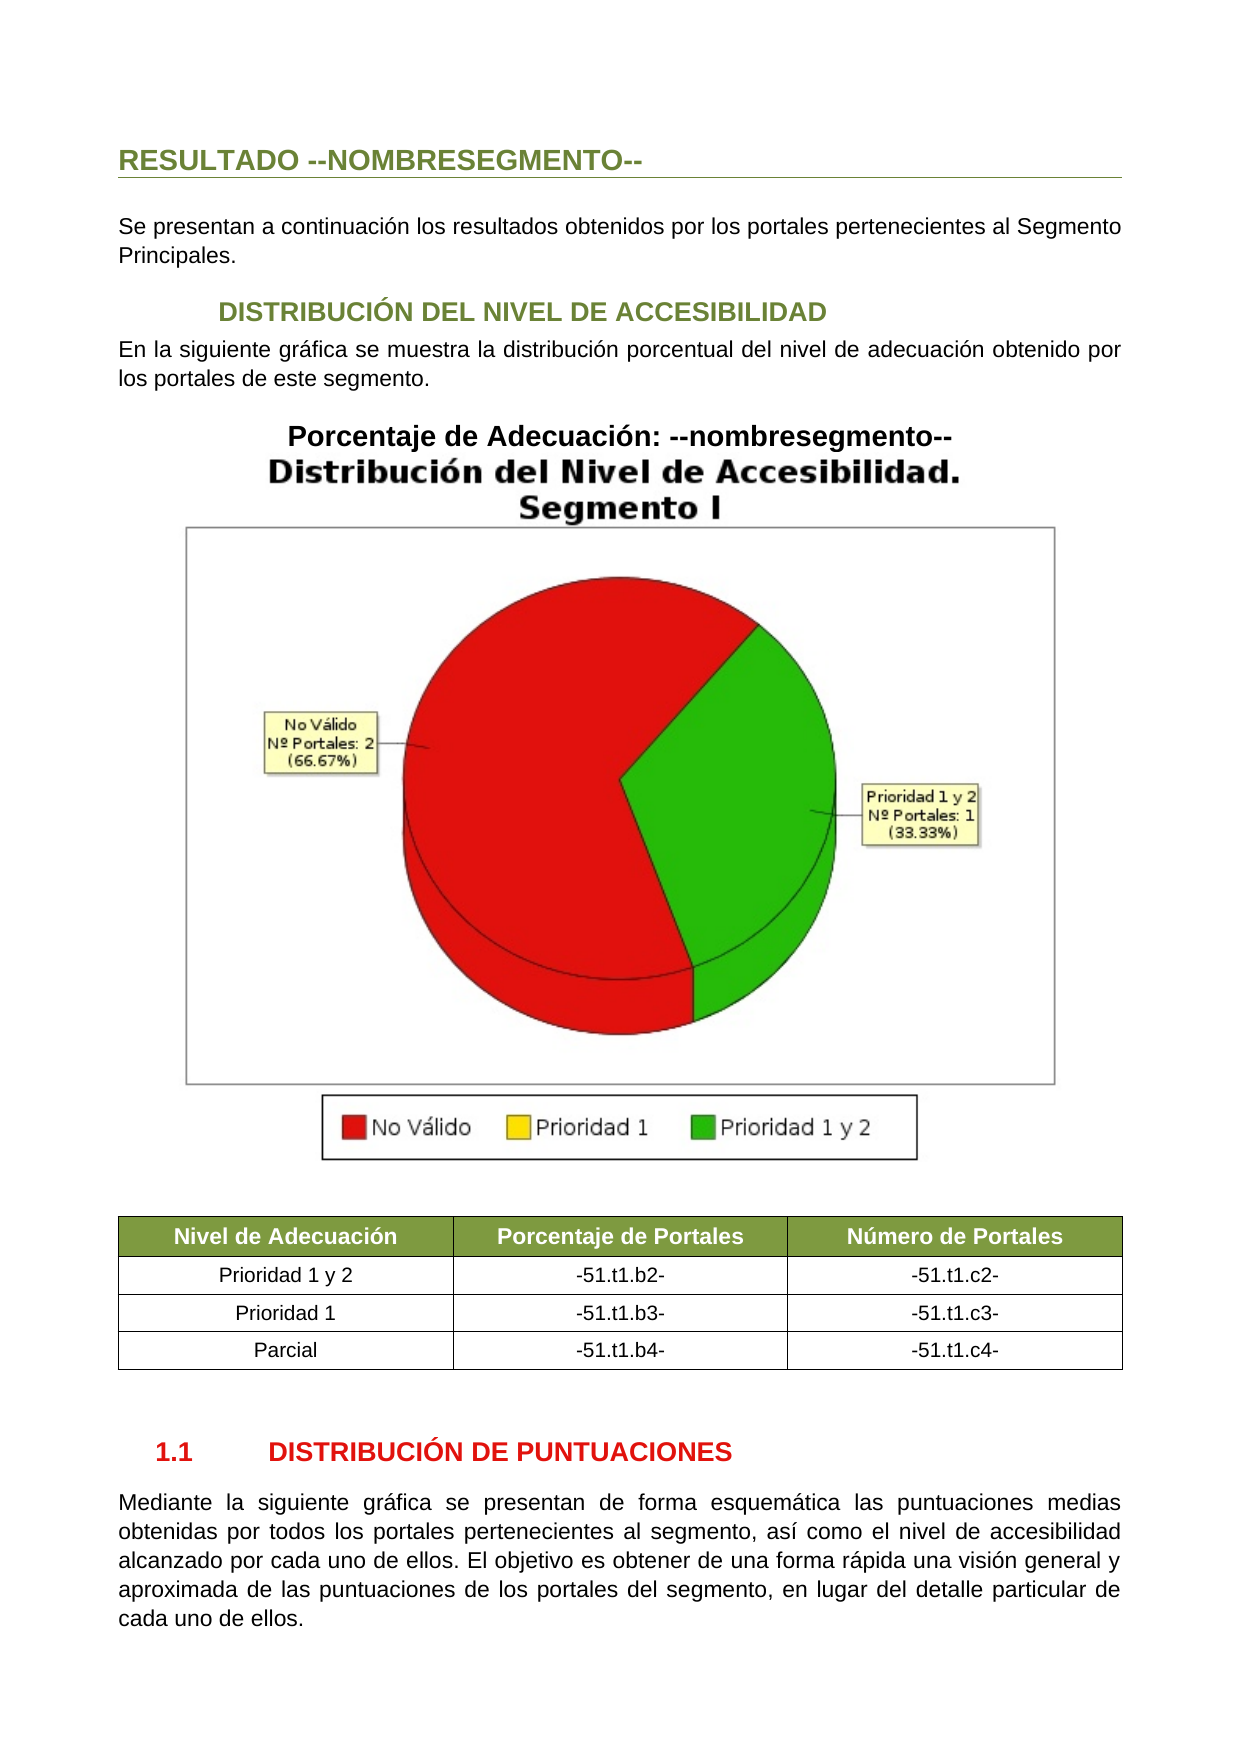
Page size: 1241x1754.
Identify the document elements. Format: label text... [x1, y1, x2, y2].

table_header Nivel de Adecuación [119, 1217, 453, 1256]
text Mediante la siguiente gráfica se presentan de forma esquemática las puntuaciones medias obtenidas por todos los portales pertenecientes al segmento, así como el nivel de accesibilidad alcanzado por cada uno de ellos. El objetivo es obtener de una forma rápida una visión general y aproximada de las puntuaciones de los portales del segmento, en lugar del detalle particular de cada uno de ellos. [118, 1489, 1122, 1631]
table_cell -51.t1.c2- [788, 1257, 1122, 1293]
table_cell -51.t1.b3- [454, 1295, 787, 1331]
table_cell Prioridad 1 [119, 1295, 453, 1331]
table_cell -51.t1.c3- [788, 1295, 1122, 1331]
table_header Número de Portales [788, 1217, 1122, 1256]
table_cell Parcial [119, 1332, 453, 1368]
picture [178, 452, 1062, 1162]
text Porcentaje de Adecuación: --nombresegmento-- [118, 419, 1122, 453]
table_cell -51.t1.b2- [454, 1257, 787, 1293]
subtitle Resultado --nombresegmento-- [118, 143, 1122, 177]
table_header Porcentaje de Portales [454, 1217, 787, 1256]
subtitle Distribución de puntuaciones [148, 1436, 1122, 1467]
text En la siguiente gráfica se muestra la distribución porcentual del nivel de adecuación obtenido por los portales de este segmento. [118, 336, 1122, 392]
text Se presentan a continuación los resultados obtenidos por los portales pertenecientes al Segmento Principales. [118, 213, 1122, 268]
subtitle Distribución del nivel de accesibilidad [118, 296, 1122, 327]
table_cell -51.t1.c4- [788, 1332, 1122, 1368]
table_cell -51.t1.b4- [454, 1332, 787, 1368]
table_cell Prioridad 1 y 2 [119, 1257, 453, 1293]
